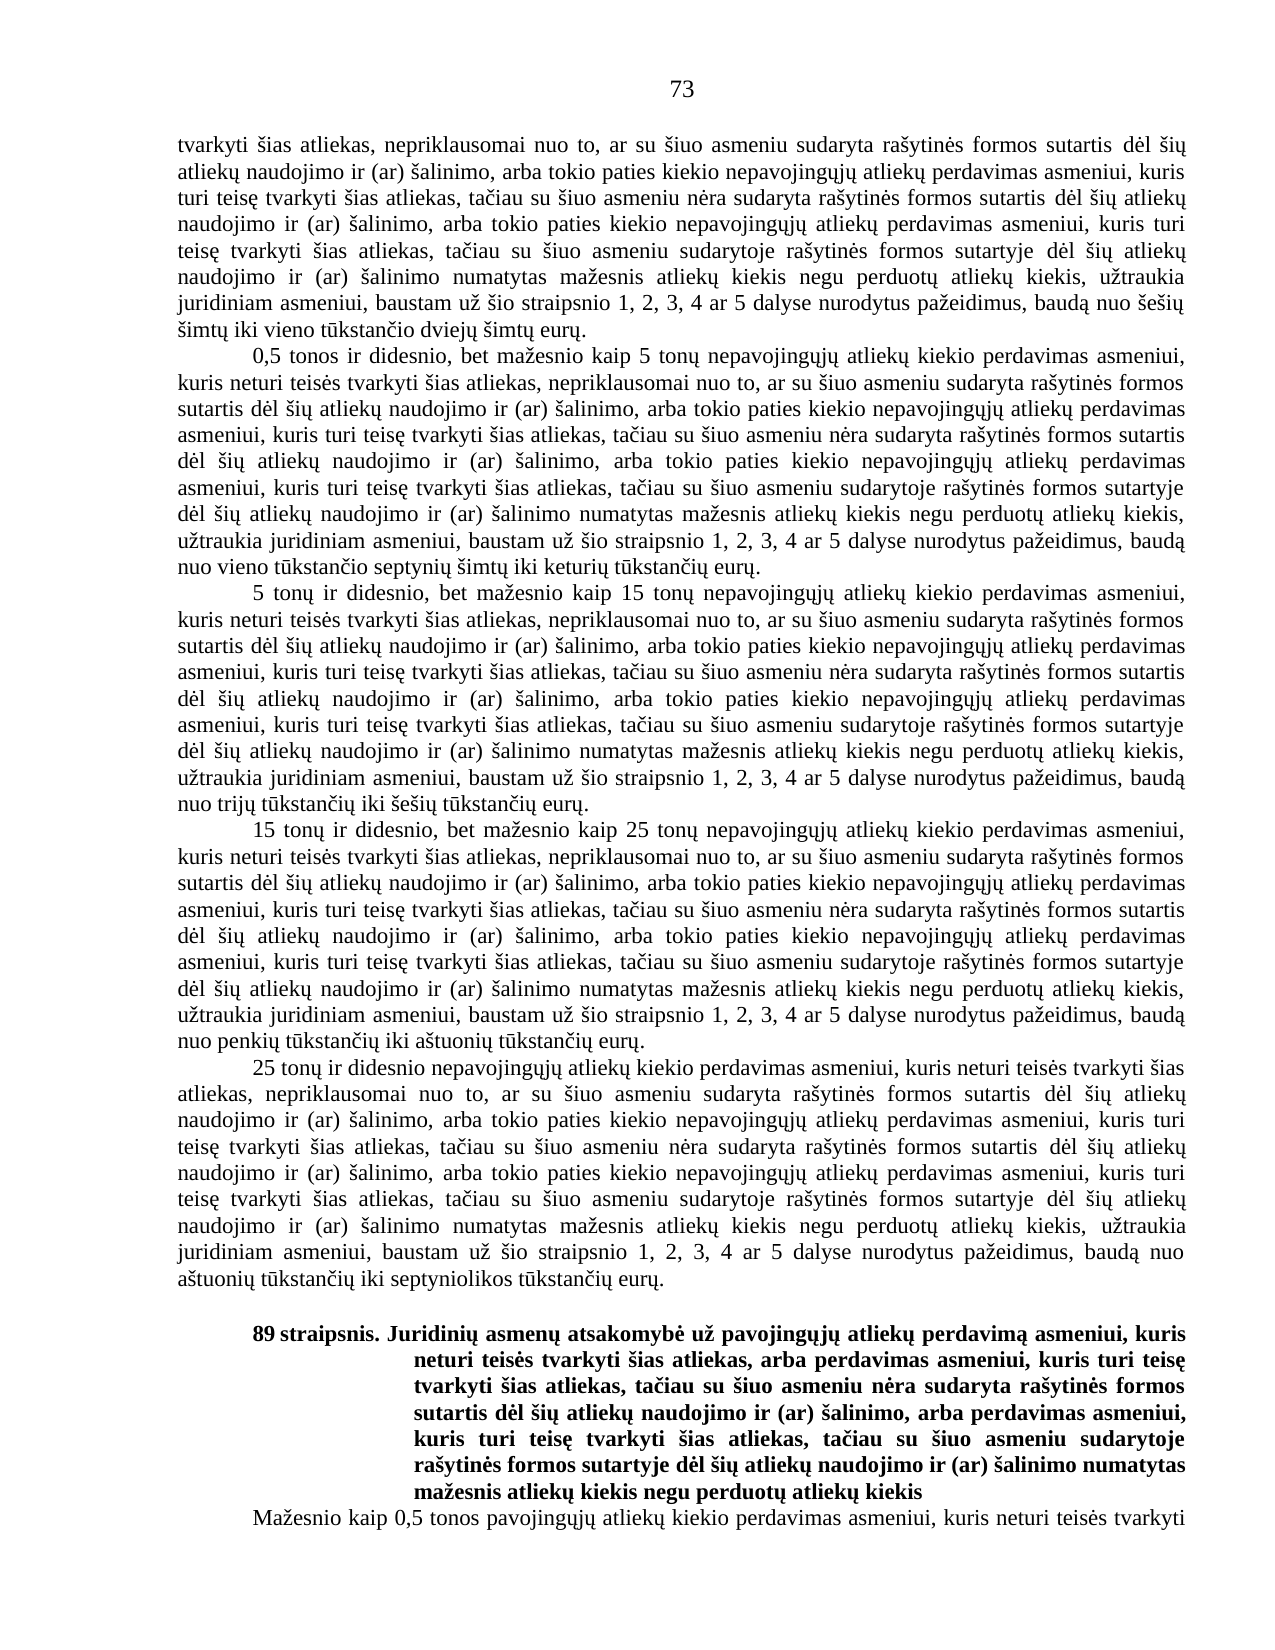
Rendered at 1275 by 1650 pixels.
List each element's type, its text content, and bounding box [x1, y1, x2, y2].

text Mažesnio kaip 0,5 tonos pavojingųjų atliekų kiekio perdavimas asmeniui, kuris neturi teisės tvarkyti [177, 1504, 1186, 1531]
text tvarkyti šias atliekas, nepriklausomai nuo to, ar su šiuo asmeniu sudaryta rašytinės formos sutartis dėl šių atliekų naudojimo ir (ar) šalinimo, arba tokio paties kiekio nepavojingųjų atliekų perdavimas asmeniui, kuris turi teisę tvarkyti šias atliekas, tačiau su šiuo asmeniu nėra sudaryta rašytinės formos sutartis dėl šių atliekų naudojimo ir (ar) šalinimo, arba tokio paties kiekio nepavojingųjų atliekų perdavimas asmeniui, kuris turi teisę tvarkyti šias atliekas, tačiau su šiuo asmeniu sudarytoje rašytinės formos sutartyje dėl šių atliekų naudojimo ir (ar) šalinimo numatytas mažesnis atliekų kiekis negu perduotų atliekų kiekis, užtraukia juridiniam asmeniui, baustam už šio straipsnio 1, 2, 3, 4 ar 5 dalyse nurodytus pažeidimus, baudą nuo šešių šimtų iki vieno tūkstančio dviejų šimtų eurų. [177, 131, 1186, 342]
text 0,5 tonos ir didesnio, bet mažesnio kaip 5 tonų nepavojingųjų atliekų kiekio perdavimas asmeniui, kuris neturi teisės tvarkyti šias atliekas, nepriklausomai nuo to, ar su šiuo asmeniu sudaryta rašytinės formos sutartis dėl šių atliekų naudojimo ir (ar) šalinimo, arba tokio paties kiekio nepavojingųjų atliekų perdavimas asmeniui, kuris turi teisę tvarkyti šias atliekas, tačiau su šiuo asmeniu nėra sudaryta rašytinės formos sutartis dėl šių atliekų naudojimo ir (ar) šalinimo, arba tokio paties kiekio nepavojingųjų atliekų perdavimas asmeniui, kuris turi teisę tvarkyti šias atliekas, tačiau su šiuo asmeniu sudarytoje rašytinės formos sutartyje dėl šių atliekų naudojimo ir (ar) šalinimo numatytas mažesnis atliekų kiekis negu perduotų atliekų kiekis, užtraukia juridiniam asmeniui, baustam už šio straipsnio 1, 2, 3, 4 ar 5 dalyse nurodytus pažeidimus, baudą nuo vieno tūkstančio septynių šimtų iki keturių tūkstančių eurų. [177, 342, 1186, 579]
text 15 tonų ir didesnio, bet mažesnio kaip 25 tonų nepavojingųjų atliekų kiekio perdavimas asmeniui, kuris neturi teisės tvarkyti šias atliekas, nepriklausomai nuo to, ar su šiuo asmeniu sudaryta rašytinės formos sutartis dėl šių atliekų naudojimo ir (ar) šalinimo, arba tokio paties kiekio nepavojingųjų atliekų perdavimas asmeniui, kuris turi teisę tvarkyti šias atliekas, tačiau su šiuo asmeniu nėra sudaryta rašytinės formos sutartis dėl šių atliekų naudojimo ir (ar) šalinimo, arba tokio paties kiekio nepavojingųjų atliekų perdavimas asmeniui, kuris turi teisę tvarkyti šias atliekas, tačiau su šiuo asmeniu sudarytoje rašytinės formos sutartyje dėl šių atliekų naudojimo ir (ar) šalinimo numatytas mažesnis atliekų kiekis negu perduotų atliekų kiekis, užtraukia juridiniam asmeniui, baustam už šio straipsnio 1, 2, 3, 4 ar 5 dalyse nurodytus pažeidimus, baudą nuo penkių tūkstančių iki aštuonių tūkstančių eurų. [177, 817, 1186, 1054]
text 5 tonų ir didesnio, bet mažesnio kaip 15 tonų nepavojingųjų atliekų kiekio perdavimas asmeniui, kuris neturi teisės tvarkyti šias atliekas, nepriklausomai nuo to, ar su šiuo asmeniu sudaryta rašytinės formos sutartis dėl šių atliekų naudojimo ir (ar) šalinimo, arba tokio paties kiekio nepavojingųjų atliekų perdavimas asmeniui, kuris turi teisę tvarkyti šias atliekas, tačiau su šiuo asmeniu nėra sudaryta rašytinės formos sutartis dėl šių atliekų naudojimo ir (ar) šalinimo, arba tokio paties kiekio nepavojingųjų atliekų perdavimas asmeniui, kuris turi teisę tvarkyti šias atliekas, tačiau su šiuo asmeniu sudarytoje rašytinės formos sutartyje dėl šių atliekų naudojimo ir (ar) šalinimo numatytas mažesnis atliekų kiekis negu perduotų atliekų kiekis, užtraukia juridiniam asmeniui, baustam už šio straipsnio 1, 2, 3, 4 ar 5 dalyse nurodytus pažeidimus, baudą nuo trijų tūkstančių iki šešių tūkstančių eurų. [177, 579, 1186, 817]
text 25 tonų ir didesnio nepavojingųjų atliekų kiekio perdavimas asmeniui, kuris neturi teisės tvarkyti šias atliekas, nepriklausomai nuo to, ar su šiuo asmeniu sudaryta rašytinės formos sutartis dėl šių atliekų naudojimo ir (ar) šalinimo, arba tokio paties kiekio nepavojingųjų atliekų perdavimas asmeniui, kuris turi teisę tvarkyti šias atliekas, tačiau su šiuo asmeniu nėra sudaryta rašytinės formos sutartis dėl šių atliekų naudojimo ir (ar) šalinimo, arba tokio paties kiekio nepavojingųjų atliekų perdavimas asmeniui, kuris turi teisę tvarkyti šias atliekas, tačiau su šiuo asmeniu sudarytoje rašytinės formos sutartyje dėl šių atliekų naudojimo ir (ar) šalinimo numatytas mažesnis atliekų kiekis negu perduotų atliekų kiekis, užtraukia juridiniam asmeniui, baustam už šio straipsnio 1, 2, 3, 4 ar 5 dalyse nurodytus pažeidimus, baudą nuo aštuonių tūkstančių iki septyniolikos tūkstančių eurų. [177, 1054, 1186, 1291]
text 89 straipsnis. Juridinių asmenų atsakomybė už pavojingųjų atliekų perdavimą asmeniui, kuris neturi teisės tvarkyti šias atliekas, arba perdavimas asmeniui, kuris turi teisę tvarkyti šias atliekas, tačiau su šiuo asmeniu nėra sudaryta rašytinės formos sutartis dėl šių atliekų naudojimo ir (ar) šalinimo, arba perdavimas asmeniui, kuris turi teisę tvarkyti šias atliekas, tačiau su šiuo asmeniu sudarytoje rašytinės formos sutartyje dėl šių atliekų naudojimo ir (ar) šalinimo numatytas mažesnis atliekų kiekis negu perduotų atliekų kiekis [252, 1320, 1186, 1504]
